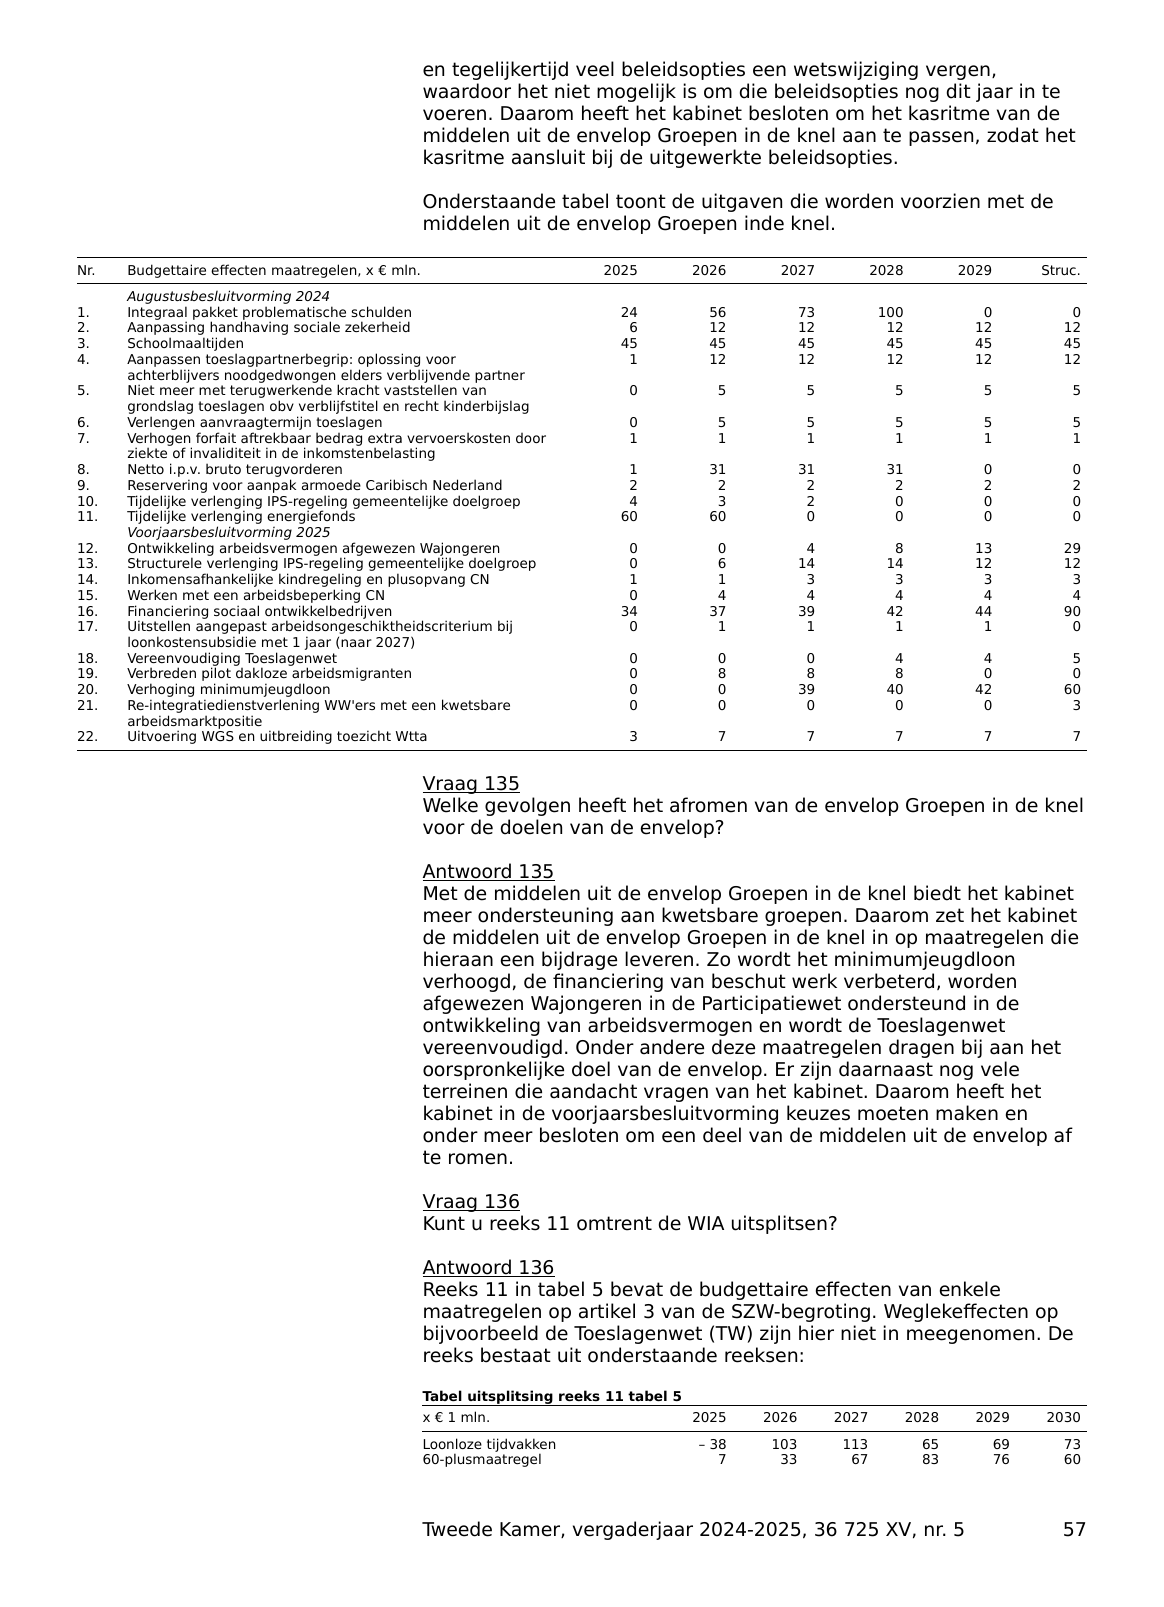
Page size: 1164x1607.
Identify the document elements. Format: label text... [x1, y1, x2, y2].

text Antwoord 136 [422, 1257, 1087, 1279]
table_cell [732, 284, 821, 304]
table_header Tabel uitsplitsing reeks 11 tabel 5 [422, 1389, 1087, 1404]
table_cell 45 [644, 336, 732, 352]
table_cell [555, 525, 644, 541]
table_cell 19. [77, 666, 121, 682]
table_cell 3 [998, 698, 1087, 729]
table_cell 29 [998, 541, 1087, 556]
table_cell 44 [909, 604, 998, 619]
table_cell 5 [998, 383, 1087, 415]
table_cell 1 [998, 430, 1087, 462]
table_cell Netto i.p.v. bruto terugvorderen [121, 462, 555, 478]
table_cell 5. [77, 383, 121, 415]
table_header 2026 [644, 258, 732, 283]
table_cell Schoolmaaltijden [121, 336, 555, 352]
table_cell Verhogen forfait aftrekbaar bedrag extra vervoerskosten door ziekte of invaliditeit in de inkomstenbelasting [121, 430, 555, 462]
table_cell Verbreden pilot dakloze arbeidsmigranten [121, 666, 555, 682]
table_cell 40 [821, 682, 909, 698]
table_cell 3 [909, 572, 998, 588]
table_cell 12 [644, 320, 732, 336]
table_cell 69 [945, 1432, 1016, 1452]
table_cell 8. [77, 462, 121, 478]
table_cell 2 [998, 478, 1087, 493]
table_cell 5 [998, 651, 1087, 666]
table_cell [821, 284, 909, 304]
table_cell Inkomensafhankelijke kindregeling en plusopvang CN [121, 572, 555, 588]
table_cell Tijdelijke verlenging energiefonds [121, 509, 555, 525]
table_cell 3 [732, 572, 821, 588]
table_cell 11. [77, 509, 121, 525]
table_cell 22. [77, 729, 121, 750]
text Vraag 136 [422, 1191, 1087, 1213]
table_cell 0 [821, 509, 909, 525]
table_cell Financiering sociaal ontwikkelbedrijven [121, 604, 555, 619]
table_cell 7 [998, 729, 1087, 750]
table_cell Structurele verlenging IPS-regeling gemeentelijke doelgroep [121, 556, 555, 572]
table_cell Ontwikkeling arbeidsvermogen afgewezen Wajongeren [121, 541, 555, 556]
table_cell 9. [77, 478, 121, 493]
table_cell 33 [732, 1452, 803, 1468]
table_cell 6 [644, 556, 732, 572]
table_cell 12 [821, 320, 909, 336]
table_cell 4 [732, 541, 821, 556]
table_cell 14 [821, 556, 909, 572]
table_cell [644, 284, 732, 304]
table_cell 60 [1016, 1452, 1087, 1468]
table_cell 17. [77, 619, 121, 651]
table_cell 0 [909, 493, 998, 509]
table_cell Aanpassing handhaving sociale zekerheid [121, 320, 555, 336]
table_cell 0 [555, 698, 644, 729]
table_cell 1 [732, 430, 821, 462]
text Met de middelen uit de envelop Groepen in de knel biedt het kabinet meer ondersteuning aan kwetsbare groepen. Daarom zet het kabinet de middelen uit de envelop Groepen in de knel in op maatregelen die hieraan een bijdrage leveren. Zo wordt het minimumjeugdloon verhoogd, de financiering van beschut werk verbeterd, worden afgewezen Wajongeren in de Participatiewet ondersteund in de ontwikkeling van arbeidsvermogen en wordt de Toeslagenwet vereenvoudigd. Onder andere deze maatregelen dragen bij aan het oorspronkelijke doel van de envelop. Er zijn daarnaast nog vele terreinen die aandacht vragen van het kabinet. Daarom heeft het kabinet in de voorjaarsbesluitvorming keuzes moeten maken en onder meer besloten om een deel van de middelen uit de envelop af te romen. [422, 883, 1087, 1169]
table_cell 8 [821, 541, 909, 556]
table_cell 3 [821, 572, 909, 588]
table_cell 45 [998, 336, 1087, 352]
table_cell 2025 [661, 1406, 732, 1431]
table_cell 1 [909, 430, 998, 462]
table_cell 4 [998, 588, 1087, 603]
table_cell 31 [821, 462, 909, 478]
table_cell 24 [555, 305, 644, 320]
table_cell 7 [644, 729, 732, 750]
table_cell 5 [644, 415, 732, 430]
table_cell 0 [555, 541, 644, 556]
table_cell 0 [909, 509, 998, 525]
text Welke gevolgen heeft het afromen van de envelop Groepen in de knel voor de doelen van de envelop? [422, 795, 1087, 839]
table_cell 15. [77, 588, 121, 603]
table_cell 0 [821, 493, 909, 509]
table_cell 31 [732, 462, 821, 478]
table_cell 76 [945, 1452, 1016, 1468]
table_cell Augustusbesluitvorming 2024 [121, 284, 555, 304]
table_cell 5 [821, 383, 909, 415]
table_cell 4 [732, 588, 821, 603]
table_header 2029 [909, 258, 998, 283]
table_cell 12 [909, 320, 998, 336]
table_header Budgettaire effecten maatregelen, x € mln. [121, 258, 555, 283]
table_cell 4 [909, 651, 998, 666]
table_cell 2 [909, 478, 998, 493]
table_cell [644, 525, 732, 541]
table_cell 45 [909, 336, 998, 352]
table_cell [998, 525, 1087, 541]
table_cell 12 [644, 352, 732, 383]
table_cell 6. [77, 415, 121, 430]
table_cell 12 [909, 556, 998, 572]
table_cell 8 [732, 666, 821, 682]
table_cell 2 [732, 478, 821, 493]
table_cell 7 [732, 729, 821, 750]
table_cell 45 [555, 336, 644, 352]
table_cell [821, 525, 909, 541]
table_cell 1 [821, 619, 909, 651]
table_cell 60 [644, 509, 732, 525]
table_cell 8 [821, 666, 909, 682]
table_cell 12 [998, 556, 1087, 572]
table_cell Niet meer met terugwerkende kracht vaststellen van grondslag toeslagen obv verblijfstitel en recht kinderbijslag [121, 383, 555, 415]
table_cell 5 [998, 415, 1087, 430]
table_cell 4 [644, 588, 732, 603]
table_cell 60-plusmaatregel [422, 1452, 661, 1468]
table_cell [998, 284, 1087, 304]
table_cell 7 [909, 729, 998, 750]
table_cell 3 [555, 729, 644, 750]
table_cell 2 [555, 478, 644, 493]
table_cell 2 [821, 478, 909, 493]
text Reeks 11 in tabel 5 bevat de budgettaire effecten van enkele maatregelen op artikel 3 van de SZW-begroting. Weglekeffecten op bijvoorbeeld de Toeslagenwet (TW) zijn hier niet in meegenomen. De reeks bestaat uit onderstaande reeksen: [422, 1279, 1087, 1367]
table_cell 0 [732, 509, 821, 525]
table_cell Aanpassen toeslagpartnerbegrip: oplossing voor achterblijvers noodgedwongen elders verblijvende partner [121, 352, 555, 383]
table_cell 0 [555, 619, 644, 651]
table_cell 12 [821, 352, 909, 383]
table_cell 1 [909, 619, 998, 651]
table_cell 2028 [874, 1406, 945, 1431]
table_cell 5 [909, 415, 998, 430]
table_cell 0 [998, 462, 1087, 478]
table_cell 8 [644, 666, 732, 682]
table_cell 5 [821, 415, 909, 430]
table_cell 2027 [803, 1406, 874, 1431]
table_cell 31 [644, 462, 732, 478]
table_cell 0 [644, 682, 732, 698]
table_cell 0 [555, 415, 644, 430]
table_header 2027 [732, 258, 821, 283]
table_cell [909, 525, 998, 541]
table_cell 0 [555, 383, 644, 415]
table_cell 34 [555, 604, 644, 619]
table_header 2028 [821, 258, 909, 283]
table_cell 1. [77, 305, 121, 320]
table_cell 83 [874, 1452, 945, 1468]
table_cell 0 [909, 698, 998, 729]
table_cell 56 [644, 305, 732, 320]
table_cell Werken met een arbeidsbeperking CN [121, 588, 555, 603]
table_cell 10. [77, 493, 121, 509]
table_cell 13. [77, 556, 121, 572]
table_cell Re-integratiedienstverlening WW'ers met een kwetsbare arbeidsmarktpositie [121, 698, 555, 729]
table_cell 0 [644, 698, 732, 729]
table_cell 0 [909, 666, 998, 682]
table_cell 1 [644, 572, 732, 588]
table_cell 1 [555, 462, 644, 478]
table_cell 21. [77, 698, 121, 729]
table_cell 1 [732, 619, 821, 651]
table_cell 1 [555, 572, 644, 588]
table_cell 90 [998, 604, 1087, 619]
table_cell 12. [77, 541, 121, 556]
table_cell [77, 525, 121, 541]
table_cell [909, 284, 998, 304]
table_cell Uitvoering WGS en uitbreiding toezicht Wtta [121, 729, 555, 750]
table_cell 45 [821, 336, 909, 352]
table_cell 3 [644, 493, 732, 509]
table_cell 13 [909, 541, 998, 556]
table_header Nr. [77, 258, 121, 283]
table_cell Reservering voor aanpak armoede Caribisch Nederland [121, 478, 555, 493]
table_cell 39 [732, 604, 821, 619]
table_cell 16. [77, 604, 121, 619]
table_cell 18. [77, 651, 121, 666]
table_cell 0 [555, 556, 644, 572]
table_cell 2 [732, 493, 821, 509]
table_cell 1 [644, 619, 732, 651]
table_cell 5 [732, 383, 821, 415]
table_cell 67 [803, 1452, 874, 1468]
table_cell 0 [732, 698, 821, 729]
table_cell 0 [555, 666, 644, 682]
table_header Struc. [998, 258, 1087, 283]
text en tegelijkertijd veel beleidsopties een wetswijziging vergen, waardoor het niet mogelijk is om die beleidsopties nog dit jaar in te voeren. Daarom heeft het kabinet besloten om het kasritme van de middelen uit de envelop Groepen in de knel aan te passen, zodat het kasritme aansluit bij de uitgewerkte beleidsopties. [422, 59, 1087, 169]
table_header 2025 [555, 258, 644, 283]
table_cell 0 [555, 682, 644, 698]
table_cell 5 [732, 415, 821, 430]
table_cell 12 [998, 352, 1087, 383]
table_cell 6 [555, 320, 644, 336]
table_cell 0 [909, 305, 998, 320]
table_cell 14 [732, 556, 821, 572]
text Kunt u reeks 11 omtrent de WIA uitsplitsen? [422, 1213, 1087, 1235]
table_cell 0 [998, 619, 1087, 651]
table_cell 0 [998, 493, 1087, 509]
table_cell 45 [732, 336, 821, 352]
table_cell 1 [644, 430, 732, 462]
table_cell 7. [77, 430, 121, 462]
table_cell 0 [644, 651, 732, 666]
table_cell 37 [644, 604, 732, 619]
table_cell 60 [998, 682, 1087, 698]
table_cell 1 [555, 430, 644, 462]
table_cell 73 [1016, 1432, 1087, 1452]
table_cell 0 [998, 509, 1087, 525]
table_cell 4. [77, 352, 121, 383]
table_cell 2026 [732, 1406, 803, 1431]
table_cell 2030 [1016, 1406, 1087, 1431]
table_cell 7 [821, 729, 909, 750]
table_cell 2. [77, 320, 121, 336]
table_cell 60 [555, 509, 644, 525]
table_cell 4 [555, 493, 644, 509]
text Vraag 135 [422, 773, 1087, 795]
table_cell – 38 [661, 1432, 732, 1452]
table_cell 113 [803, 1432, 874, 1452]
table_cell 2 [644, 478, 732, 493]
table_cell Uitstellen aangepast arbeidsongeschiktheidscriterium bij loonkostensubsidie met 1 jaar (naar 2027) [121, 619, 555, 651]
table_cell 12 [732, 320, 821, 336]
table_cell Voorjaarsbesluitvorming 2025 [121, 525, 555, 541]
table_cell [555, 284, 644, 304]
table_cell 0 [555, 651, 644, 666]
table_cell 0 [909, 462, 998, 478]
table_cell Tijdelijke verlenging IPS-regeling gemeentelijke doelgroep [121, 493, 555, 509]
table_cell 12 [909, 352, 998, 383]
table_cell 0 [732, 651, 821, 666]
table_cell x € 1 mln. [422, 1406, 661, 1431]
table_cell 0 [998, 305, 1087, 320]
table_cell 0 [555, 588, 644, 603]
table_cell Verlengen aanvraagtermijn toeslagen [121, 415, 555, 430]
table_cell 3. [77, 336, 121, 352]
table_cell Verhoging minimumjeugdloon [121, 682, 555, 698]
table_cell 14. [77, 572, 121, 588]
table_cell 12 [732, 352, 821, 383]
table_cell 39 [732, 682, 821, 698]
table_cell 0 [998, 666, 1087, 682]
table_cell 1 [555, 352, 644, 383]
table_cell Loonloze tijdvakken [422, 1432, 661, 1452]
table_cell 1 [821, 430, 909, 462]
table_cell 20. [77, 682, 121, 698]
table_cell 103 [732, 1432, 803, 1452]
table_cell 12 [998, 320, 1087, 336]
table_cell 0 [644, 541, 732, 556]
text Onderstaande tabel toont de uitgaven die worden voorzien met de middelen uit de envelop Groepen inde knel. [422, 191, 1087, 235]
table_cell 4 [909, 588, 998, 603]
table_cell 4 [821, 651, 909, 666]
table_cell 7 [661, 1452, 732, 1468]
table_cell 65 [874, 1432, 945, 1452]
table_cell 0 [821, 698, 909, 729]
table_cell 5 [909, 383, 998, 415]
table_cell [732, 525, 821, 541]
table_cell 42 [821, 604, 909, 619]
table_cell [77, 284, 121, 304]
table_cell Integraal pakket problematische schulden [121, 305, 555, 320]
table_cell Vereenvoudiging Toeslagenwet [121, 651, 555, 666]
table_cell 100 [821, 305, 909, 320]
table_cell 3 [998, 572, 1087, 588]
table_cell 42 [909, 682, 998, 698]
table_cell 4 [821, 588, 909, 603]
table_cell 73 [732, 305, 821, 320]
text Antwoord 135 [422, 861, 1087, 883]
table_cell 2029 [945, 1406, 1016, 1431]
table_cell 5 [644, 383, 732, 415]
